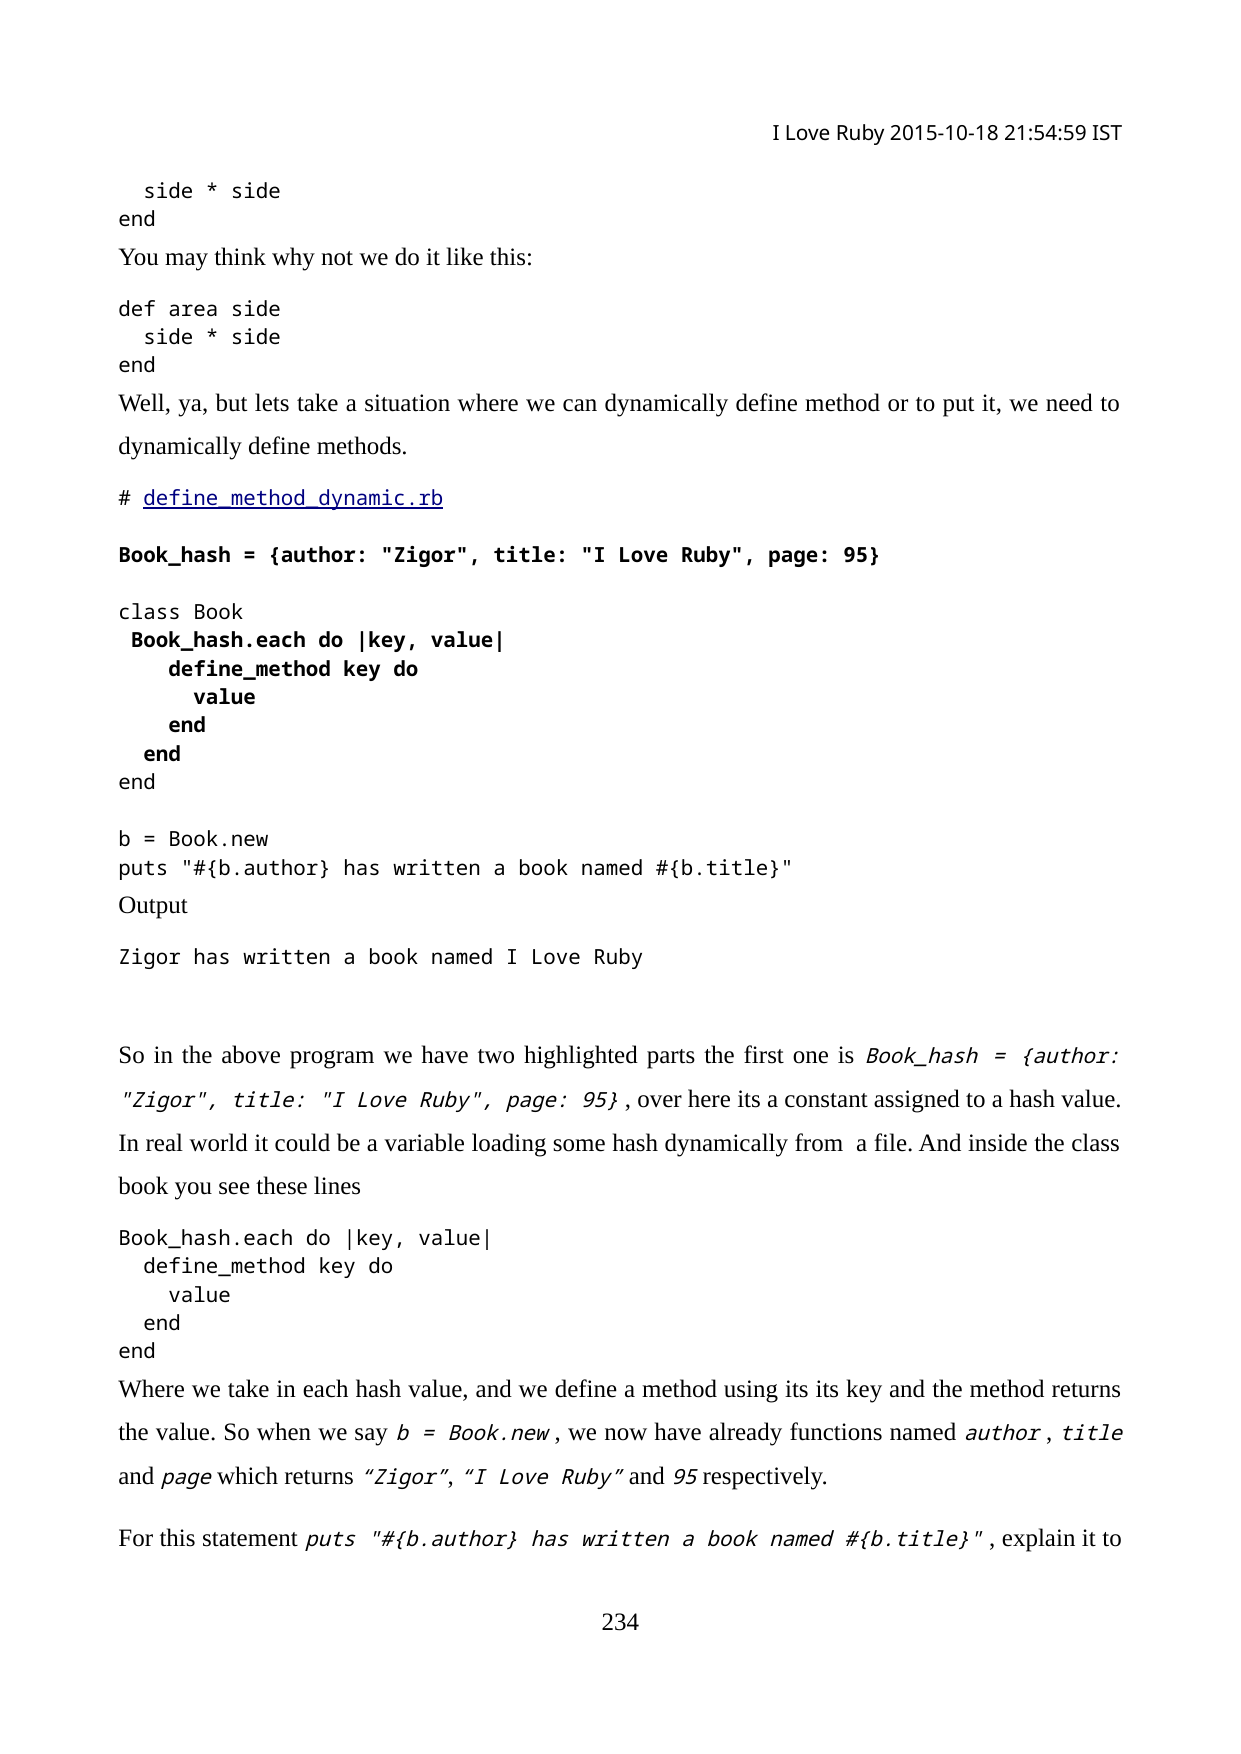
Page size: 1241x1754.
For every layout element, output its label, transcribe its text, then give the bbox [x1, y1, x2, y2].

text define_method key do [118, 654, 1122, 682]
text class Book [118, 597, 1122, 625]
text puts "#{b.author} has written a book named #{b.title}" [118, 853, 1122, 881]
text # define_method_dynamic.rb [118, 483, 1122, 511]
text end [118, 711, 1122, 739]
text value [118, 1280, 1122, 1308]
text side * side [118, 176, 1122, 204]
text end [118, 351, 1122, 379]
text Book_hash = {author: "Zigor", title: "I Love Ruby", page: 95} [118, 540, 1122, 568]
text end [118, 1337, 1122, 1365]
text You may think why not we do it like this: [118, 242, 1122, 271]
text b = Book.new [118, 824, 1122, 853]
text Book_hash.each do |key, value| [118, 1223, 1122, 1251]
text end [118, 204, 1122, 233]
text For this statement puts "#{b.author} has written a book named #{b.title}" , explain it to [118, 1523, 1122, 1552]
text def area side [118, 294, 1122, 322]
text Output [118, 890, 1122, 919]
text value [118, 682, 1122, 711]
text end [118, 767, 1122, 796]
text Zigor has written a book named I Love Ruby [118, 942, 1122, 970]
text end [118, 1308, 1122, 1337]
text So in the above program we have two highlighted parts the first one is Book_hash = {author: "Zigor", title: "I Love Ruby", page: 95} , over here its a constant assigned to a hash value. In real world it could be a variable loading some hash dynamically from a file. And inside the class book you see these lines [118, 1040, 1122, 1200]
text Where we take in each hash value, and we define a method using its its key and the method returns the value. So when we say b = Book.new , we now have already functions named author , title and page which returns “Zigor”, “I Love Ruby” and 95 respectively. [118, 1374, 1122, 1490]
text Book_hash.each do |key, value| [118, 625, 1122, 654]
text Well, ya, but lets take a situation where we can dynamically define method or to put it, we need to dynamically define methods. [118, 388, 1122, 460]
text define_method key do [118, 1251, 1122, 1280]
text end [118, 739, 1122, 767]
text side * side [118, 322, 1122, 351]
